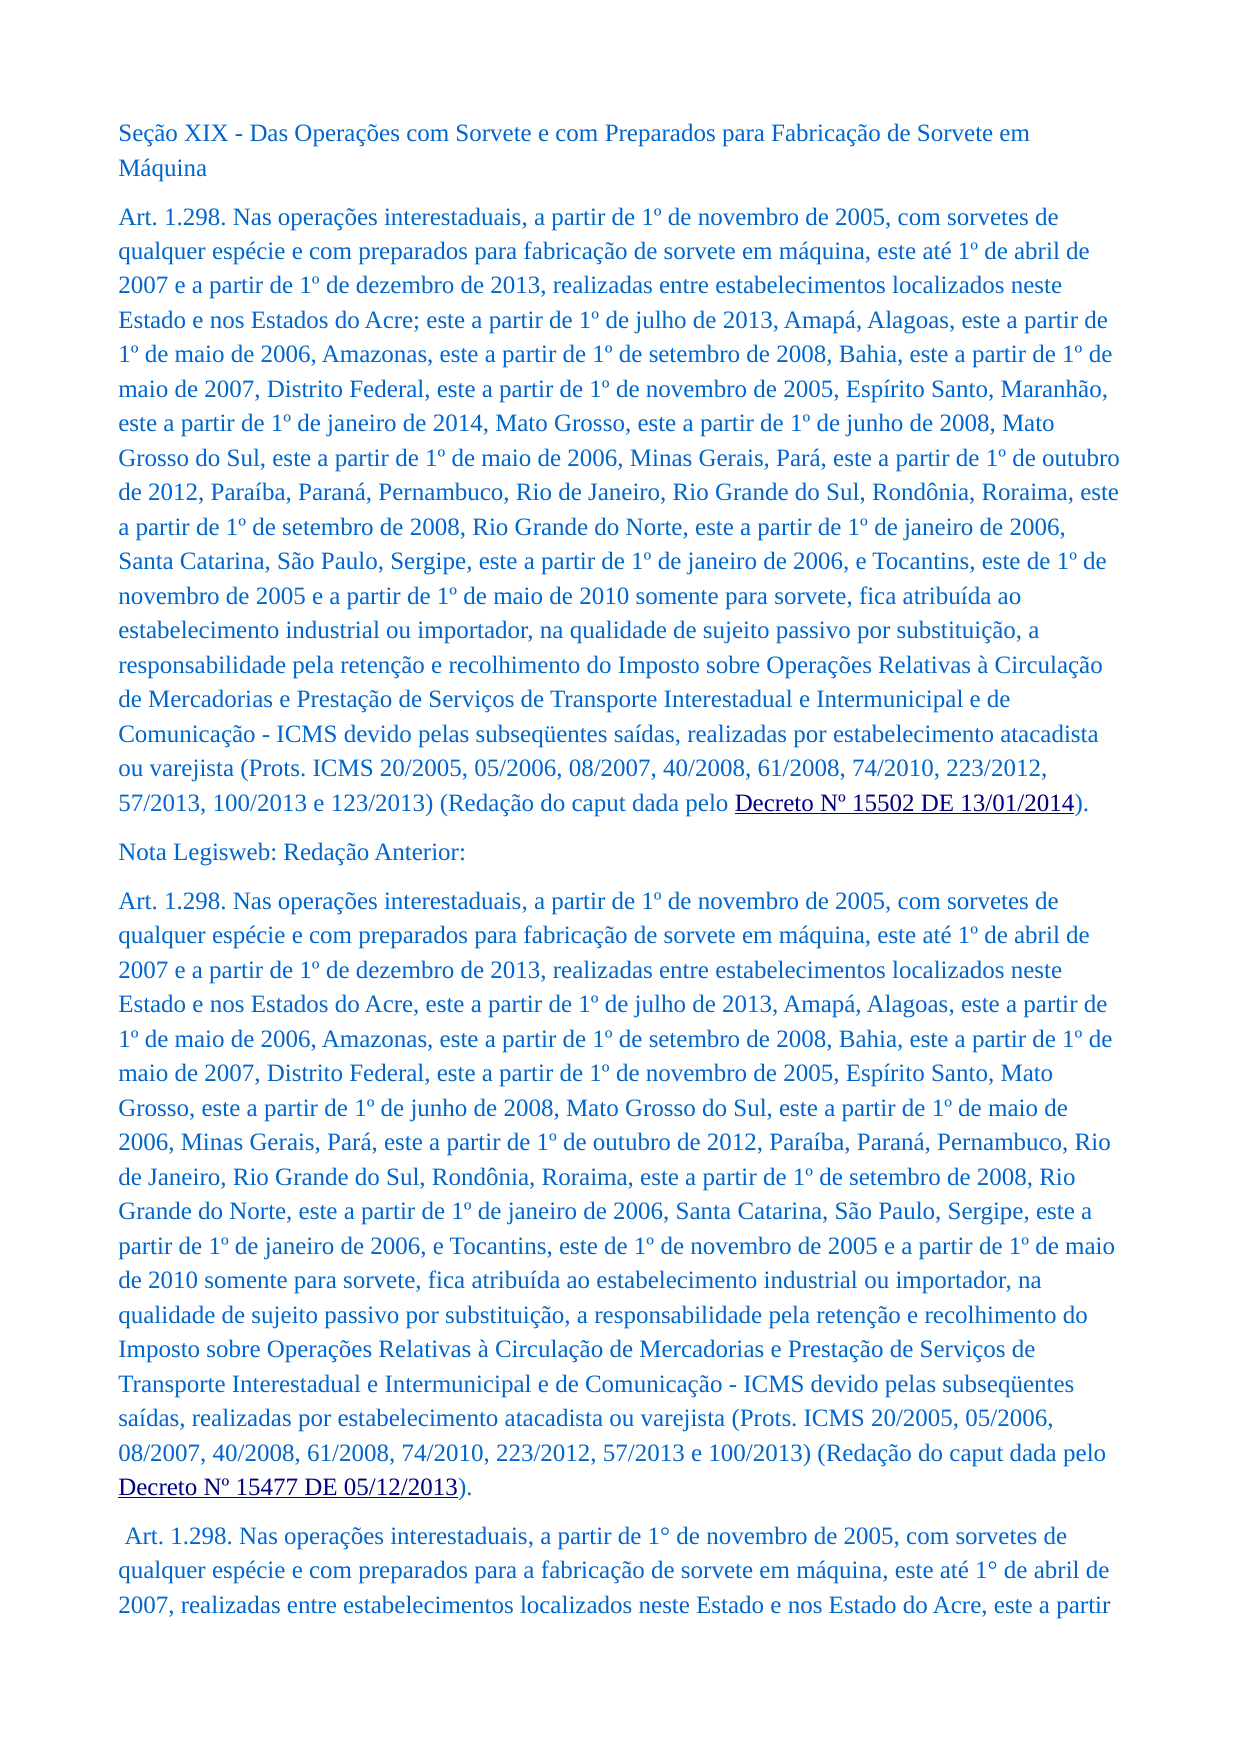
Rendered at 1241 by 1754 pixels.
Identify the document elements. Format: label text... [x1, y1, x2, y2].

text Art. 1.298. Nas operações interestaduais, a partir de 1º de novembro de 2005, com sorvetes de qualquer espécie e com preparados para fabricação de sorvete em máquina, este até 1º de abril de 2007 e a partir de 1º de dezembro de 2013, realizadas entre estabelecimentos localizados neste Estado e nos Estados do Acre; este a partir de 1º de julho de 2013, Amapá, Alagoas, este a partir de 1º de maio de 2006, Amazonas, este a partir de 1º de setembro de 2008, Bahia, este a partir de 1º de maio de 2007, Distrito Federal, este a partir de 1º de novembro de 2005, Espírito Santo, Maranhão, este a partir de 1º de janeiro de 2014, Mato Grosso, este a partir de 1º de junho de 2008, Mato Grosso do Sul, este a partir de 1º de maio de 2006, Minas Gerais, Pará, este a partir de 1º de outubro de 2012, Paraíba, Paraná, Pernambuco, Rio de Janeiro, Rio Grande do Sul, Rondônia, Roraima, este a partir de 1º de setembro de 2008, Rio Grande do Norte, este a partir de 1º de janeiro de 2006, Santa Catarina, São Paulo, Sergipe, este a partir de 1º de janeiro de 2006, e Tocantins, este de 1º de novembro de 2005 e a partir de 1º de maio de 2010 somente para sorvete, fica atribuída ao estabelecimento industrial ou importador, na qualidade de sujeito passivo por substituição, a responsabilidade pela retenção e recolhimento do Imposto sobre Operações Relativas à Circulação de Mercadorias e Prestação de Serviços de Transporte Interestadual e Intermunicipal e de Comunicação - ICMS devido pelas subseqüentes saídas, realizadas por estabelecimento atacadista ou varejista (Prots. ICMS 20/2005, 05/2006, 08/2007, 40/2008, 61/2008, 74/2010, 223/2012, 57/2013, 100/2013 e 123/2013) (Redação do caput dada pelo Decreto Nº 15502 DE 13/01/2014). [118, 202, 1122, 817]
text Art. 1.298. Nas operações interestaduais, a partir de 1° de novembro de 2005, com sorvetes de qualquer espécie e com preparados para a fabricação de sorvete em máquina, este até 1° de abril de 2007, realizadas entre estabelecimentos localizados neste Estado e nos Estado do Acre, este a partir [118, 1521, 1122, 1619]
text Seção XIX - Das Operações com Sorvete e com Preparados para Fabricação de Sorvete em Máquina [118, 118, 1122, 181]
text Nota Legisweb: Redação Anterior: [118, 837, 1122, 866]
text Art. 1.298. Nas operações interestaduais, a partir de 1º de novembro de 2005, com sorvetes de qualquer espécie e com preparados para fabricação de sorvete em máquina, este até 1º de abril de 2007 e a partir de 1º de dezembro de 2013, realizadas entre estabelecimentos localizados neste Estado e nos Estados do Acre, este a partir de 1º de julho de 2013, Amapá, Alagoas, este a partir de 1º de maio de 2006, Amazonas, este a partir de 1º de setembro de 2008, Bahia, este a partir de 1º de maio de 2007, Distrito Federal, este a partir de 1º de novembro de 2005, Espírito Santo, Mato Grosso, este a partir de 1º de junho de 2008, Mato Grosso do Sul, este a partir de 1º de maio de 2006, Minas Gerais, Pará, este a partir de 1º de outubro de 2012, Paraíba, Paraná, Pernambuco, Rio de Janeiro, Rio Grande do Sul, Rondônia, Roraima, este a partir de 1º de setembro de 2008, Rio Grande do Norte, este a partir de 1º de janeiro de 2006, Santa Catarina, São Paulo, Sergipe, este a partir de 1º de janeiro de 2006, e Tocantins, este de 1º de novembro de 2005 e a partir de 1º de maio de 2010 somente para sorvete, fica atribuída ao estabelecimento industrial ou importador, na qualidade de sujeito passivo por substituição, a responsabilidade pela retenção e recolhimento do Imposto sobre Operações Relativas à Circulação de Mercadorias e Prestação de Serviços de Transporte Interestadual e Intermunicipal e de Comunicação - ICMS devido pelas subseqüentes saídas, realizadas por estabelecimento atacadista ou varejista (Prots. ICMS 20/2005, 05/2006, 08/2007, 40/2008, 61/2008, 74/2010, 223/2012, 57/2013 e 100/2013) (Redação do caput dada pelo Decreto Nº 15477 DE 05/12/2013). [118, 886, 1122, 1501]
